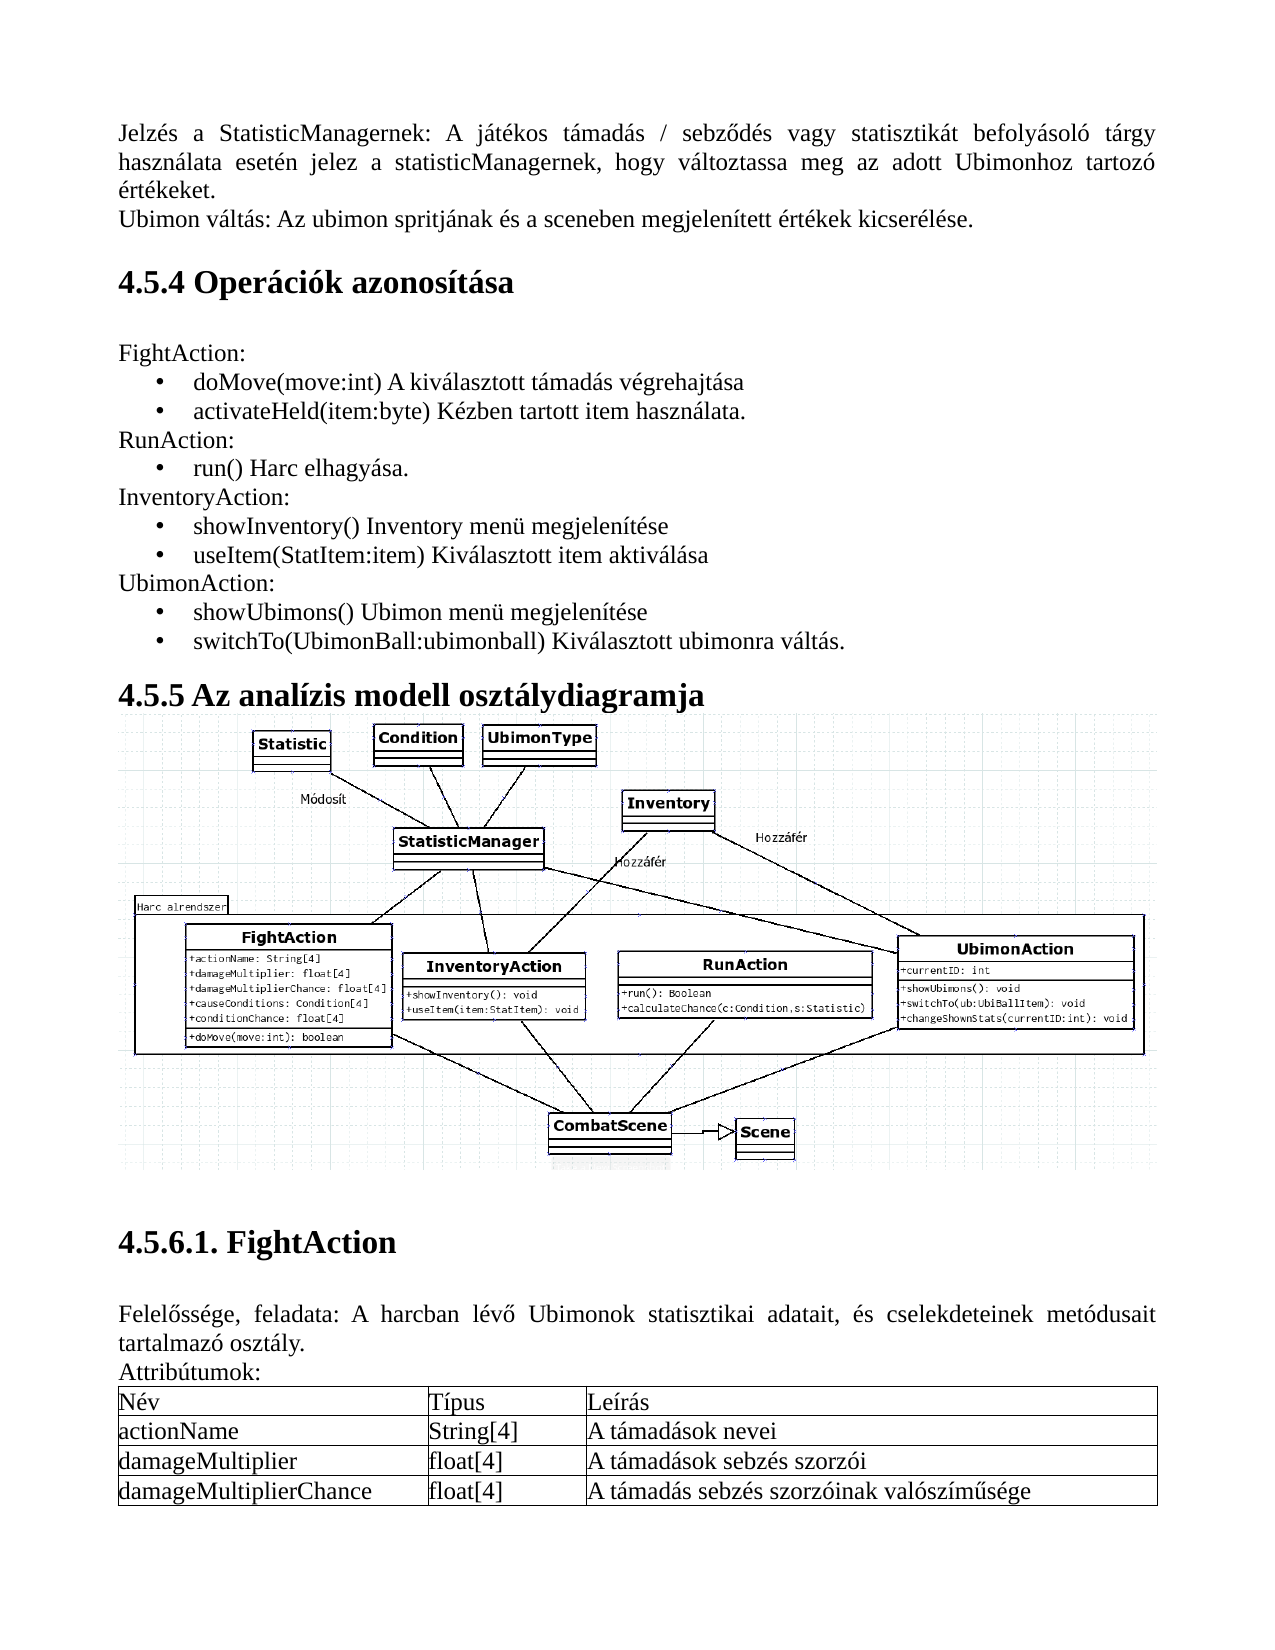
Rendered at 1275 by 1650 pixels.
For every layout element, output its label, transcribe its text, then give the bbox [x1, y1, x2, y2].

text FightAction: [118, 338, 1157, 367]
text Jelzés a StatisticManagernek: A játékos támadás / sebződés vagy statisztikát befolyásoló tárgy használata esetén jelez a statisticManagernek, hogy változtassa meg az adott Ubimonhoz tartozó értékeket. [118, 118, 1157, 204]
list activateHeld(item:byte) Kézben tartott item használata. [156, 396, 1157, 425]
list showUbimons() Ubimon menü megjelenítése [156, 597, 1157, 626]
table_header Név [119, 1387, 428, 1415]
list useItem(StatItem:item) Kiválasztott item aktiválása [156, 540, 1157, 568]
text Attribútumok: [118, 1357, 1157, 1386]
table_header Leírás [587, 1387, 1157, 1415]
picture [118, 713, 1157, 1170]
table_cell float[4] [429, 1476, 586, 1505]
list doMove(move:int) A kiválasztott támadás végrehajtása [156, 367, 1157, 396]
subtitle 4.5.5 Az analízis modell osztálydiagramja [118, 676, 1157, 713]
table_cell String[4] [429, 1416, 586, 1445]
text Felelőssége, feladata: A harcban lévő Ubimonok statisztikai adatait, és cselekdeteinek metódusait tartalmazó osztály. [118, 1299, 1157, 1357]
table_header Típus [429, 1387, 586, 1415]
text InventoryAction: [118, 482, 1157, 511]
text Ubimon váltás: Az ubimon spritjának és a sceneben megjelenített értékek kicserélése. [118, 204, 1157, 233]
table_cell damageMultiplierChance [119, 1476, 428, 1505]
list switchTo(UbimonBall:ubimonball) Kiválasztott ubimonra váltás. [156, 626, 1157, 655]
table_cell float[4] [429, 1446, 586, 1475]
table_cell damageMultiplier [119, 1446, 428, 1475]
text 4.5.6.1. FightAction [118, 1223, 1157, 1261]
text UbimonAction: [118, 568, 1157, 597]
table_cell A támadás sebzés szorzóinak valószíműsége [587, 1476, 1157, 1505]
list run() Harc elhagyása. [156, 453, 1157, 482]
table_cell A támadások sebzés szorzói [587, 1446, 1157, 1475]
table_cell A támadások nevei [587, 1416, 1157, 1445]
text 4.5.4 Operációk azonosítása [118, 262, 1157, 300]
text RunAction: [118, 425, 1157, 453]
list showInventory() Inventory menü megjelenítése [156, 511, 1157, 540]
table_cell actionName [119, 1416, 428, 1445]
